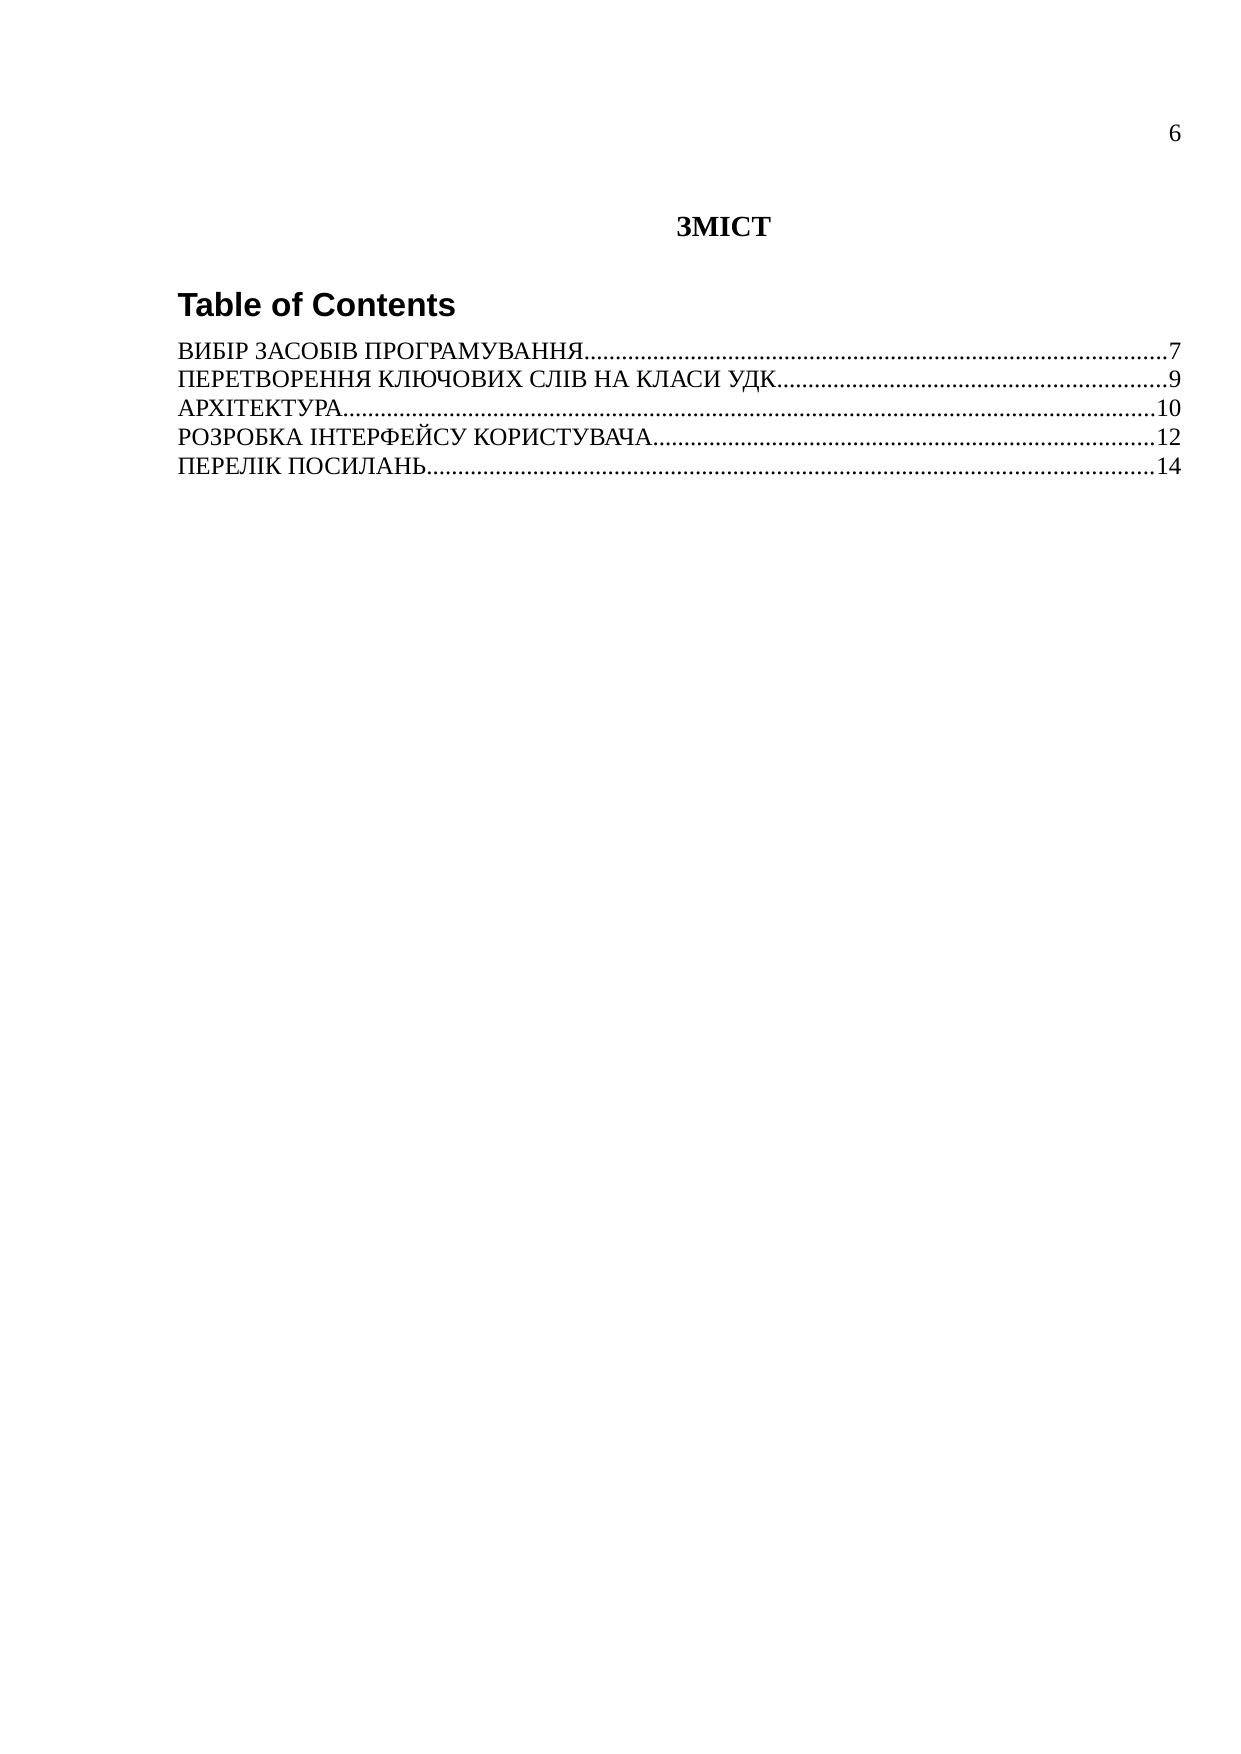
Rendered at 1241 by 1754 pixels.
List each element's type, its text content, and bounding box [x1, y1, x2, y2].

subtitle Table of Contents [177, 285, 1181, 323]
text ВИБІР ЗАСОБІВ ПРОГРАМУВАННЯ 7 [177, 336, 1181, 364]
text ЗМІСТ [177, 209, 1181, 243]
text ПЕРЕЛІК ПОСИЛАНЬ 14 [177, 451, 1181, 479]
text ПЕРЕТВОРЕННЯ КЛЮЧОВИХ СЛІВ НА КЛАСИ УДК 9 [177, 364, 1181, 393]
text РОЗРОБКА ІНТЕРФЕЙСУ КОРИСТУВАЧА 12 [177, 422, 1181, 451]
text АРХІТЕКТУРА 10 [177, 393, 1181, 422]
